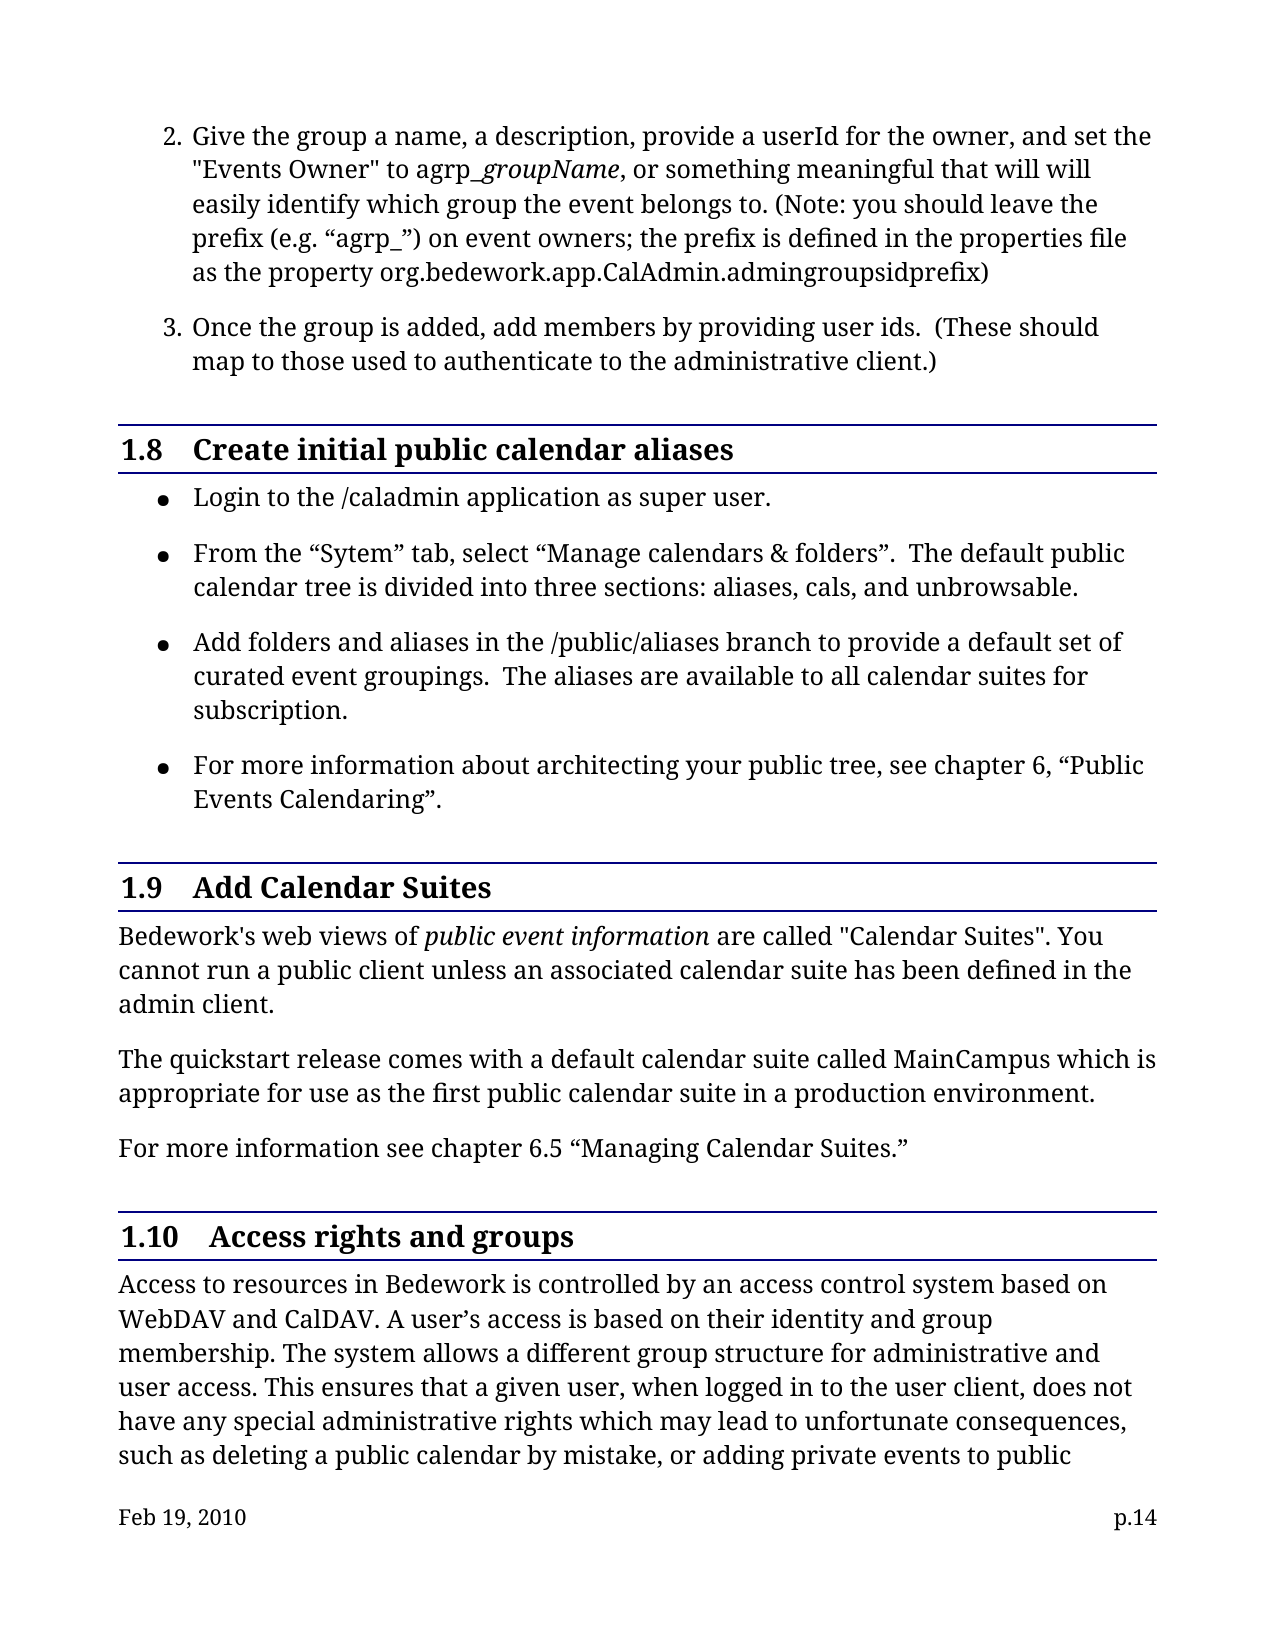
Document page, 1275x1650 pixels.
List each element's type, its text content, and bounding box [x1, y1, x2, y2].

text Access to resources in Bedework is controlled by an access control system based on WebDAV and CalDAV. A user’s access is based on their identity and group membership. The system allows a different group structure for administrative and user access. This ensures that a given user, when logged in to the user client, does not have any special administrative rights which may lead to unfortunate consequences, such as deleting a public calendar by mistake, or adding private events to public [118, 1267, 1157, 1472]
list Login to the /caladmin application as super user. [156, 480, 1157, 514]
list Add folders and aliases in the /public/aliases branch to provide a default set of curated event groupings. The aliases are available to all calendar suites for subscription. [156, 624, 1157, 727]
subtitle Access rights and groups [118, 1213, 1157, 1259]
subtitle Create initial public calendar aliases [118, 426, 1157, 472]
list Give the group a name, a description, provide a userId for the owner, and set the "Events Owner" to agrp_groupName, or something meaningful that will will easily identify which group the event belongs to. (Note: you should leave the prefix (e.g. “agrp_”) on event owners; the prefix is defined in the properties file as the property org.bedework.app.CalAdmin.admingroupsidprefix) [162, 118, 1157, 288]
text The quickstart release comes with a default calendar suite called MainCampus which is appropriate for use as the first public calendar suite in a production environment. [118, 1041, 1157, 1109]
text Bedework's web views of public event information are called "Calendar Suites". You cannot run a public client unless an associated calendar suite has been defined in the admin client. [118, 918, 1157, 1020]
list Once the group is added, add members by providing user ids. (These should map to those used to authenticate to the administrative client.) [162, 309, 1157, 378]
list From the “Sytem” tab, select “Manage calendars & folders”. The default public calendar tree is divided into three sections: aliases, cals, and unbrowsable. [156, 535, 1157, 603]
subtitle Add Calendar Suites [118, 864, 1157, 910]
text For more information see chapter 6.5 “Managing Calendar Suites.” [118, 1131, 1157, 1165]
list For more information about architecting your public tree, see chapter 6, “Public Events Calendaring”. [156, 748, 1157, 816]
